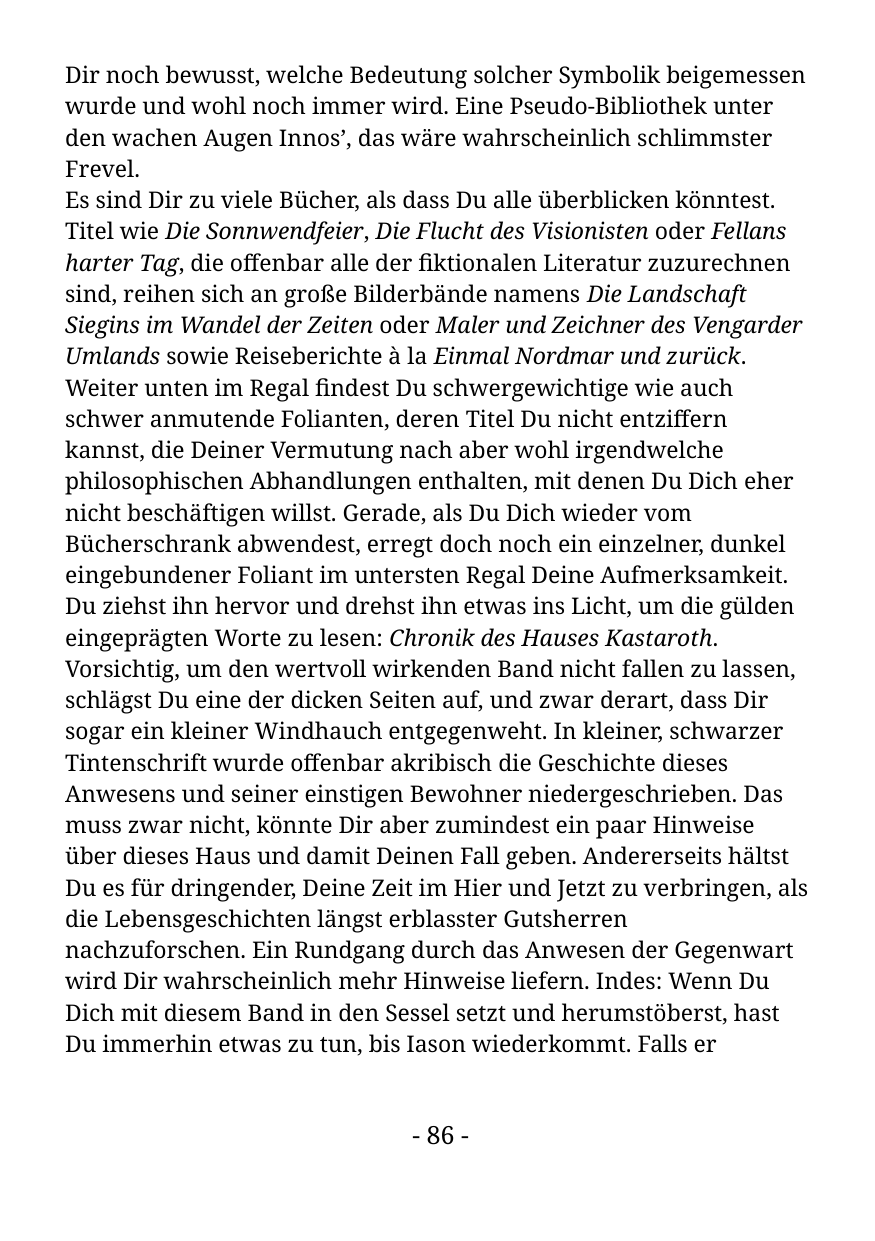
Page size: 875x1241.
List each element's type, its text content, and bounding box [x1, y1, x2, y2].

text Dir noch bewusst, welche Bedeutung solcher Symbolik beigemessen wurde und wohl noch immer wird. Eine Pseudo-Bibliothek unter den wachen Augen Innos’, das wäre wahrscheinlich schlimmster Frevel. [65, 59, 809, 184]
text Es sind Dir zu viele Bücher, als dass Du alle überblicken könntest. Titel wie Die Sonnwendfeier, Die Flucht des Visionisten oder Fellans harter Tag, die offenbar alle der fiktionalen Literatur zuzurechnen sind, reihen sich an große Bilderbände namens Die Landschaft Siegins im Wandel der Zeiten oder Maler und Zeichner des Vengarder Umlands sowie Reiseberichte à la Einmal Nordmar und zurück. Weiter unten im Regal findest Du schwergewichtige wie auch schwer anmutende Folianten, deren Titel Du nicht entziffern kannst, die Deiner Vermutung nach aber wohl irgendwelche philosophischen Abhandlungen enthalten, mit denen Du Dich eher nicht beschäftigen willst. Gerade, als Du Dich wieder vom Bücherschrank abwendest, erregt doch noch ein einzelner, dunkel eingebundener Foliant im untersten Regal Deine Aufmerksamkeit. Du ziehst ihn hervor und drehst ihn etwas ins Licht, um die gülden eingeprägten Worte zu lesen: Chronik des Hauses Kastaroth. Vorsichtig, um den wertvoll wirkenden Band nicht fallen zu lassen, schlägst Du eine der dicken Seiten auf, und zwar derart, dass Dir sogar ein kleiner Windhauch entgegenweht. In kleiner, schwarzer Tintenschrift wurde offenbar akribisch die Geschichte dieses Anwesens und seiner einstigen Bewohner niedergeschrieben. Das muss zwar nicht, könnte Dir aber zumindest ein paar Hinweise über dieses Haus und damit Deinen Fall geben. Andererseits hältst Du es für dringender, Deine Zeit im Hier und Jetzt zu verbringen, als die Lebensgeschichten längst erblasster Gutsherren nachzuforschen. Ein Rundgang durch das Anwesen der Gegenwart wird Dir wahrscheinlich mehr Hinweise liefern. Indes: Wenn Du Dich mit diesem Band in den Sessel setzt und herumstöberst, hast Du immerhin etwas zu tun, bis Iason wiederkommt. Falls er [65, 184, 809, 1059]
